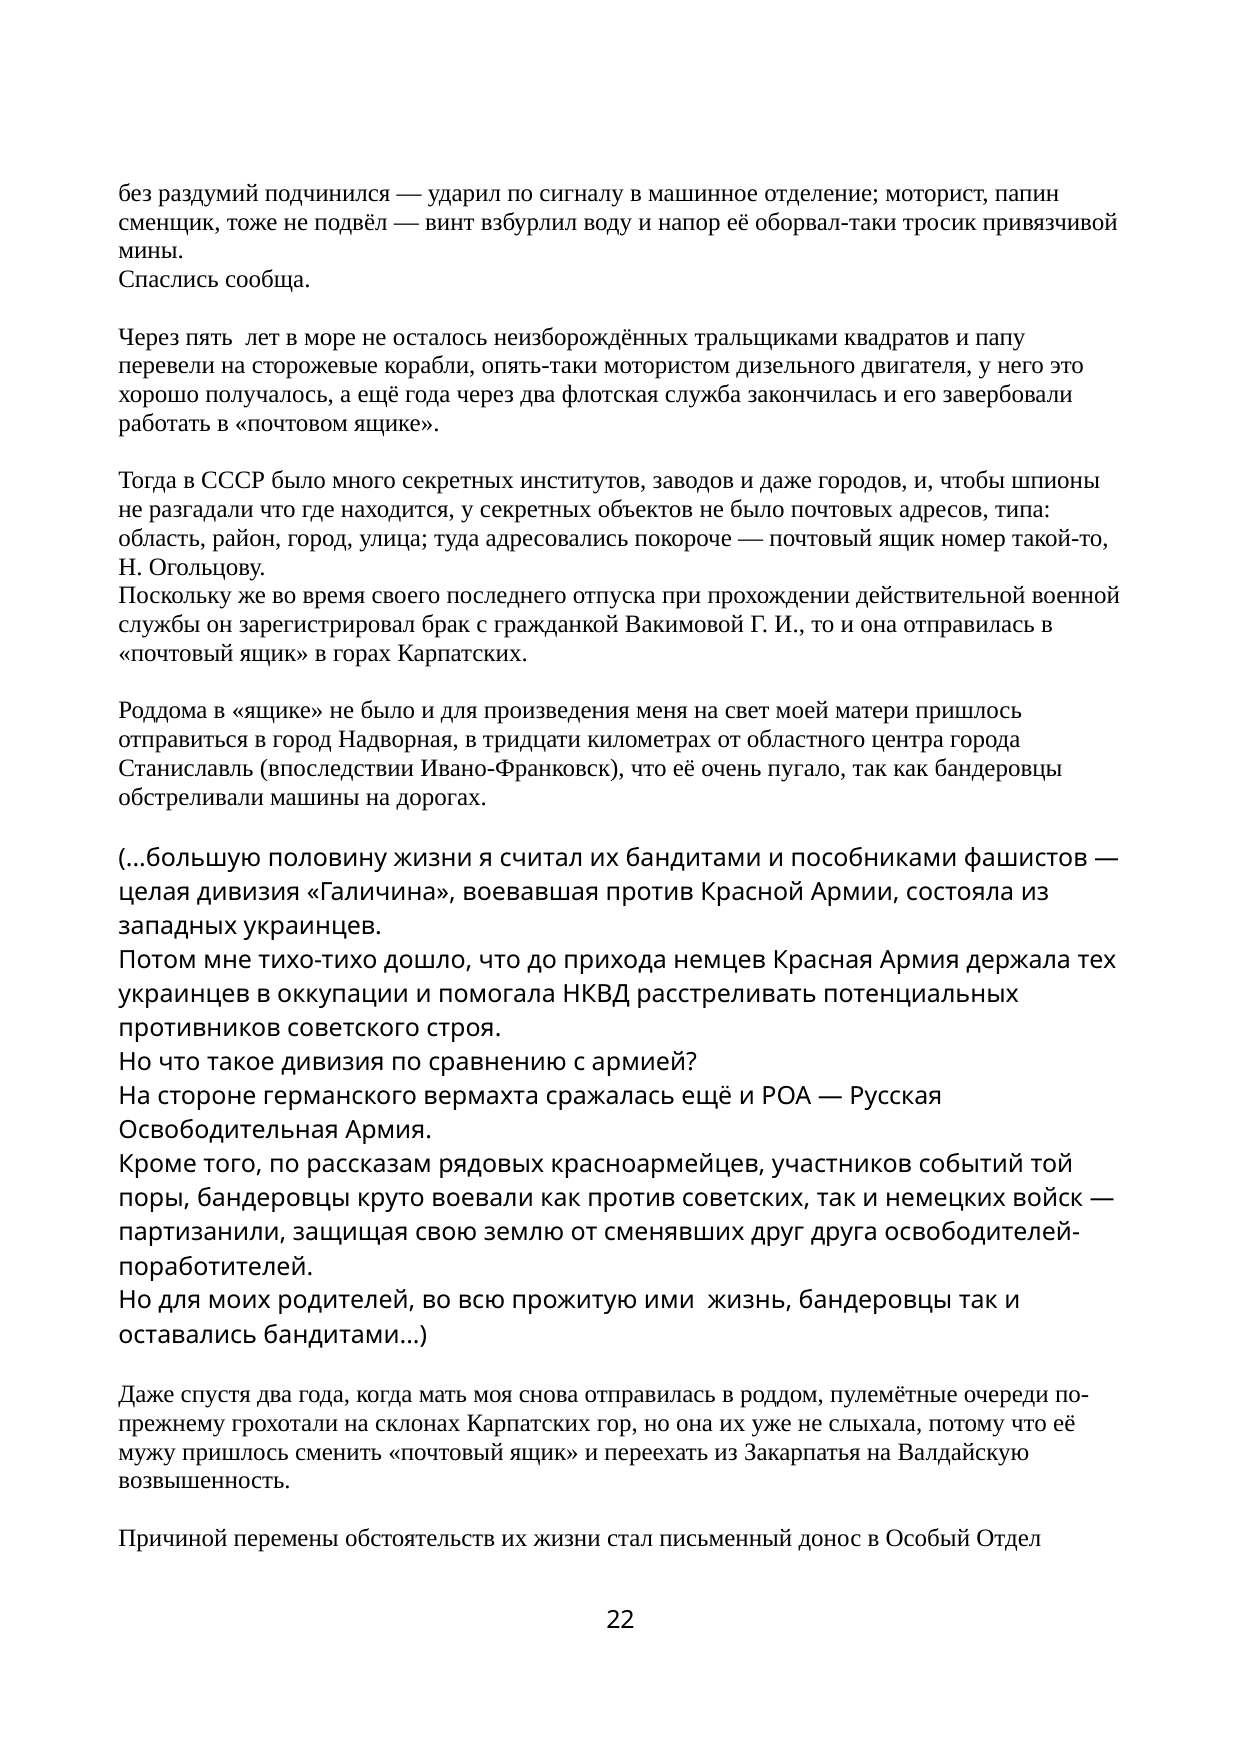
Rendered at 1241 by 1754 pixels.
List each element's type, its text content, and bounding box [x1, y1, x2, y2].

text Потом мне тихо-тихо дошло, что до прихода немцев Красная Армия держала тех украинцев в оккупации и помогала НКВД расстреливать потенциальных противников советского строя. [118, 942, 1122, 1044]
text Спаслись сообща. [118, 264, 1122, 293]
text Поскольку же во время своего последнего отпуска при прохождении действительной военной службы он зарегистрировал брак с гражданкой Вакимовой Г. И., то и она отправилась в «почтовый ящик» в горах Карпатских. [118, 581, 1122, 667]
text Кроме того, по рассказам рядовых красноармейцев, участников событий той поры, бандеровцы круто воевали как против советских, так и немецких войск — партизанили, защищая свою землю от сменявших друг друга освободителей-поработителей. [118, 1146, 1122, 1282]
text На стороне германского вермахта сражалась ещё и РОА — Русская Освободительная Армия. [118, 1078, 1122, 1146]
text Но что такое дивизия по сравнению с армией? [118, 1044, 1122, 1078]
text Роддома в «ящике» не было и для произведения меня на свет моей матери пришлось отправиться в город Надворная, в тридцати километрах от областного центра города Станиславль (впоследствии Ивано-Франковск), что её очень пугало, так как бандеровцы обстреливали машины на дорогах. [118, 696, 1122, 811]
text Тогда в СССР было много секретных институтов, заводов и даже городов, и, чтобы шпионы не разгадали что где находится, у секретных объектов не было почтовых адресов, типа: область, район, город, улица; туда адресовались покороче — почтовый ящик номер такой-то, Н. Огольцову. [118, 466, 1122, 581]
text Причиной перемены обстоятельств их жизни стал письменный донос в Особый Отдел [118, 1523, 1122, 1552]
text Но для моих родителей, во всю прожитую ими жизнь, бандеровцы так и оставались бандитами...) [118, 1282, 1122, 1350]
text Через пять лет в море не осталось неизборождённых тральщиками квадратов и папу перевели на сторожевые корабли, опять-таки мотористом дизельного двигателя, у него это хорошо получалось, а ещё года через два флотская служба закончилась и его завербовали работать в «почтовом ящике». [118, 322, 1122, 437]
text без раздумий подчинился — ударил по сигналу в машинное отделение; моторист, папин сменщик, тоже не подвёл — винт взбурлил воду и напор её оборвал-таки тросик привязчивой мины. [118, 178, 1122, 264]
text Даже спустя два года, когда мать моя снова отправилась в роддом, пулемётные очереди по-прежнему грохотали на склонах Карпатских гор, но она их уже не слыхала, потому что её мужу пришлось сменить «почтовый ящик» и переехать из Закарпатья на Валдайскую возвышенность. [118, 1379, 1122, 1494]
text (...большую половину жизни я считал их бандитами и пособниками фашистов — целая дивизия «Галичина», воевавшая против Красной Армии, состояла из западных украинцев. [118, 839, 1122, 942]
